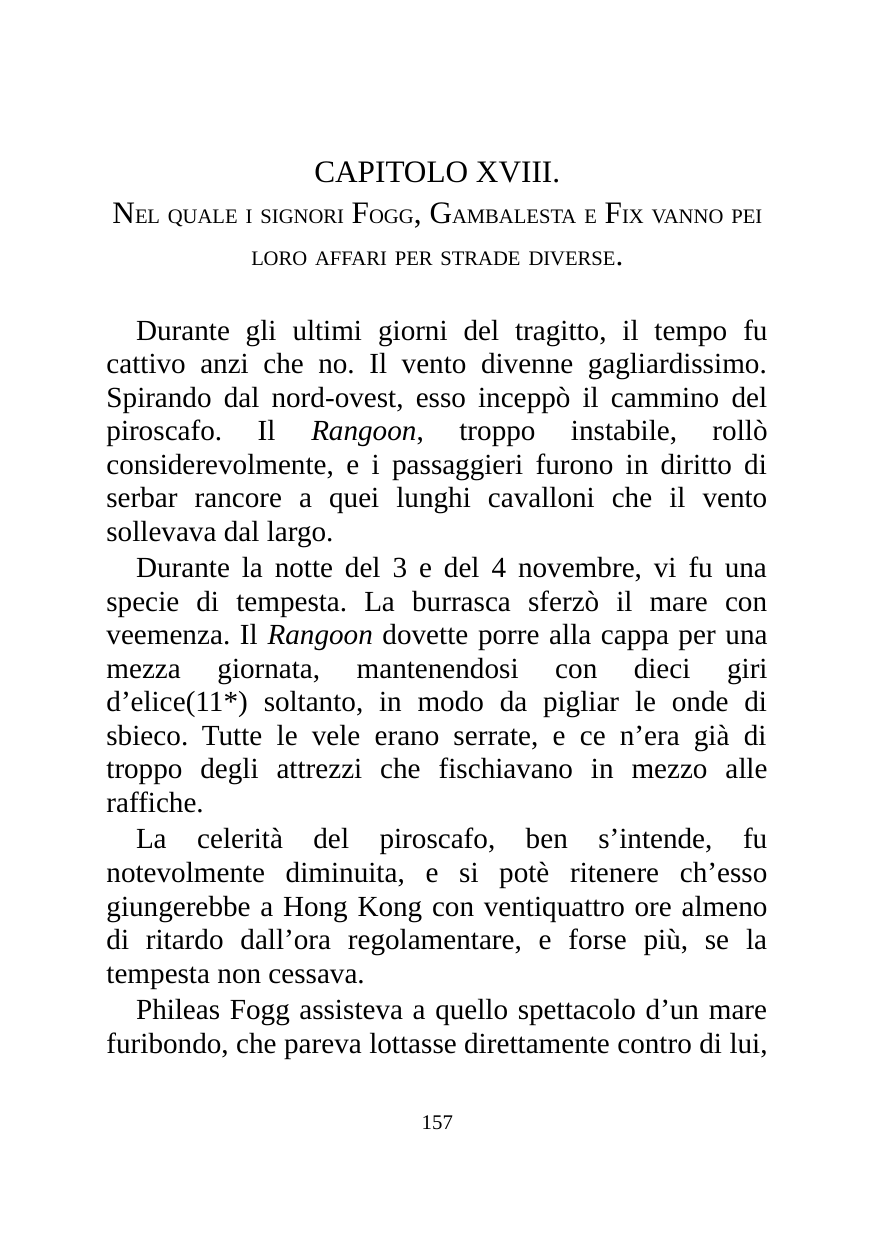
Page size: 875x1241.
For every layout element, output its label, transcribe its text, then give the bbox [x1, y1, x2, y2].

text Durante la notte del 3 e del 4 novembre, vi fu una specie di tempesta. La burrasca sferzò il mare con veemenza. Il Rangoon dovette porre alla cappa per una mezza giornata, mantenendosi con dieci giri d’elice(11*) soltanto, in modo da pigliar le onde di sbieco. Tutte le vele erano serrate, e ce n’era già di troppo degli attrezzi che fischiavano in mezzo alle raffiche. [106, 550, 768, 819]
text La celerità del piroscafo, ben s’intende, fu notevolmente diminuita, e si potè ritenere ch’esso giungerebbe a Hong Kong con ventiquattro ore almeno di ritardo dall’ora regolamentare, e forse più, se la tempesta non cessava. [106, 822, 768, 989]
text Durante gli ultimi giorni del tragitto, il tempo fu cattivo anzi che no. Il vento divenne gagliardissimo. Spirando dal nord-ovest, esso inceppò il cammino del piroscafo. Il Rangoon, troppo instabile, rollò considerevolmente, e i passaggieri furono in diritto di serbar rancore a quei lunghi cavalloni che il vento sollevava dal largo. [106, 313, 768, 547]
text Phileas Fogg assisteva a quello spettacolo d’un mare furibondo, che pareva lottasse direttamente contro di lui, [106, 992, 768, 1059]
subtitle CAPITOLO XVIII. Nel quale i signori Fogg, Gambalesta e Fix vanno pei loro affari per strade diverse. [106, 153, 768, 272]
